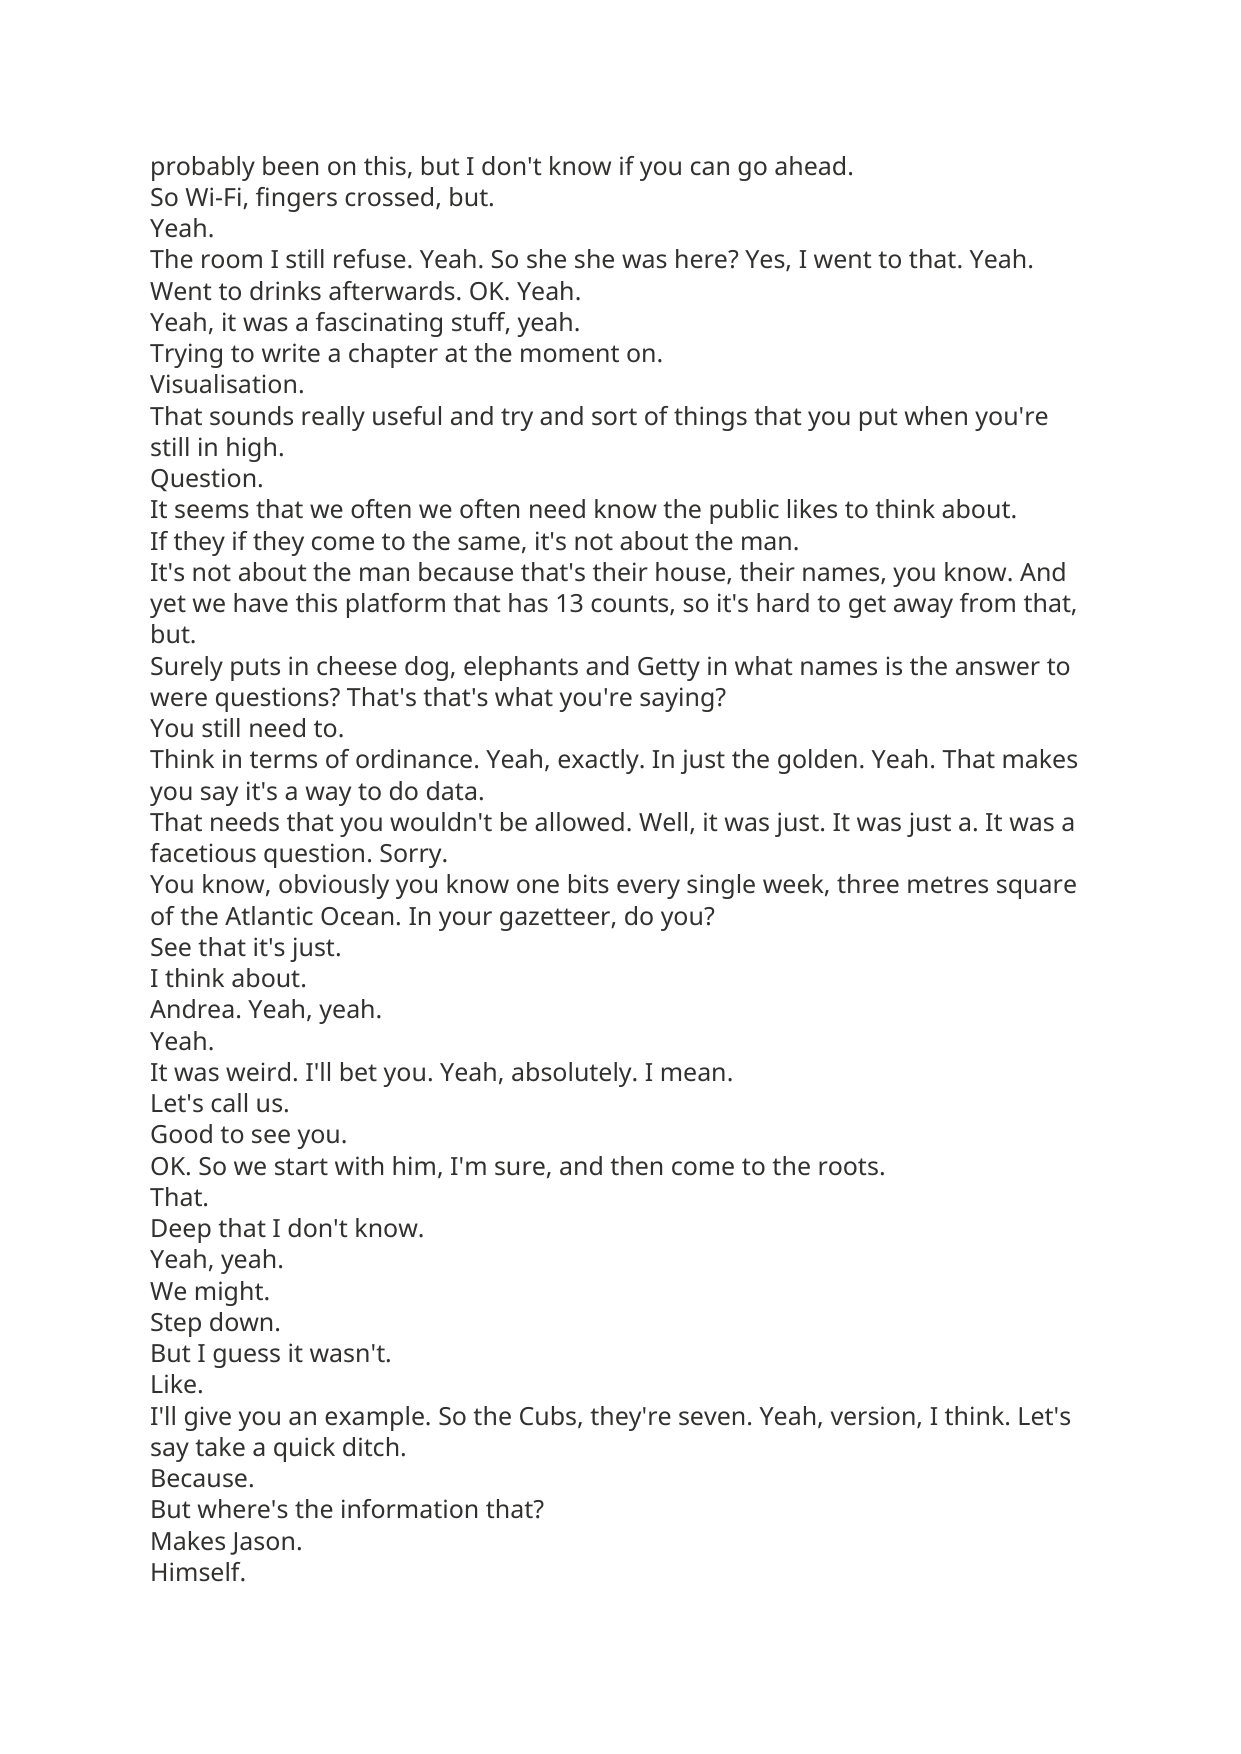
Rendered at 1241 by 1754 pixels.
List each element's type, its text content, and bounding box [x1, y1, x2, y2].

text probably been on this, but I don't know if you can go ahead. So Wi-Fi, fingers crossed, but. Yeah. The room I still refuse. Yeah. So she she was here? Yes, I went to that. Yeah. Went to drinks afterwards. OK. Yeah. Yeah, it was a fascinating stuff, yeah. Trying to write a chapter at the moment on. Visualisation. That sounds really useful and try and sort of things that you put when you're still in high. Question. It seems that we often we often need know the public likes to think about. If they if they come to the same, it's not about the man. It's not about the man because that's their house, their names, you know. And yet we have this platform that has 13 counts, so it's hard to get away from that, but. Surely puts in cheese dog, elephants and Getty in what names is the answer to were questions? That's that's what you're saying? You still need to. Think in terms of ordinance. Yeah, exactly. In just the golden. Yeah. That makes you say it's a way to do data. That needs that you wouldn't be allowed. Well, it was just. It was just a. It was a facetious question. Sorry. You know, obviously you know one bits every single week, three metres square of the Atlantic Ocean. In your gazetteer, do you? See that it's just. I think about. Andrea. Yeah, yeah. Yeah. It was weird. I'll bet you. Yeah, absolutely. I mean. Let's call us. Good to see you. OK. So we start with him, I'm sure, and then come to the roots. That. Deep that I don't know. Yeah, yeah. We might. Step down. But I guess it wasn't. Like. I'll give you an example. So the Cubs, they're seven. Yeah, version, I think. Let's say take a quick ditch. Because. But where's the information that? Makes Jason. Himself. [150, 150, 1090, 1587]
